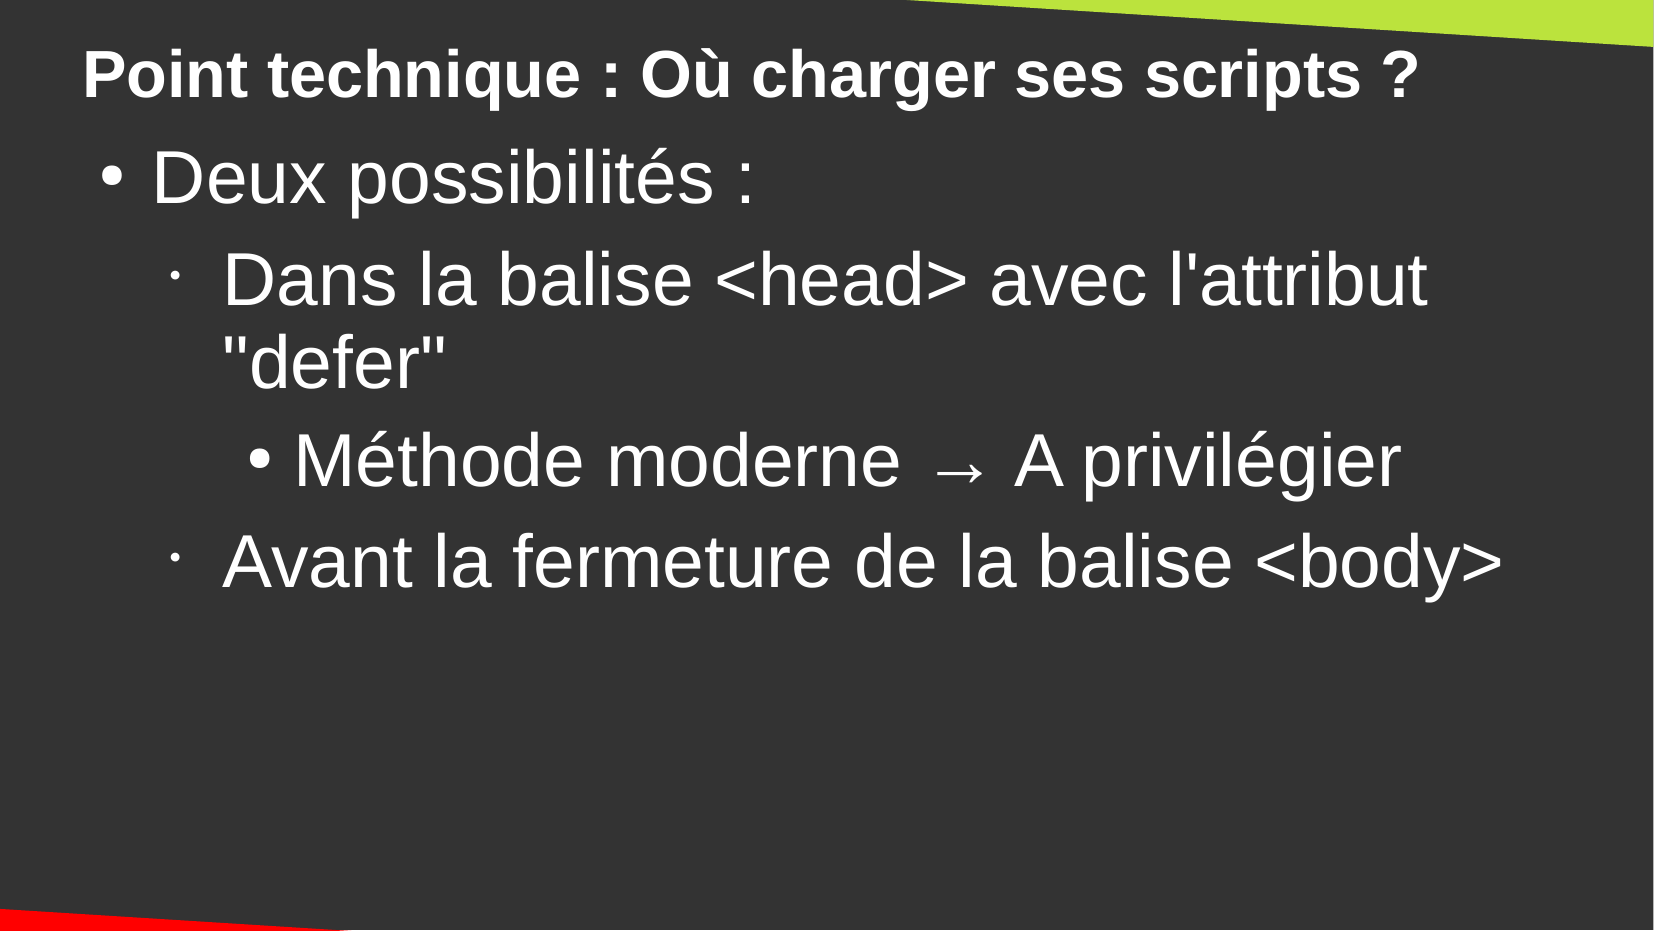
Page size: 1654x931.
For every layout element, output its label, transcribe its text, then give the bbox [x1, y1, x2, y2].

text_box [906, 0, 1654, 47]
list Deux possibilités : Dans la balise <head> avec l'attribut "defer" Méthode moderne → A privilégier Avant la fermeture de la balise <body> [80, 135, 1620, 697]
title Point technique : Où charger ses scripts ? [82, 37, 1571, 114]
text_box [0, 908, 352, 931]
